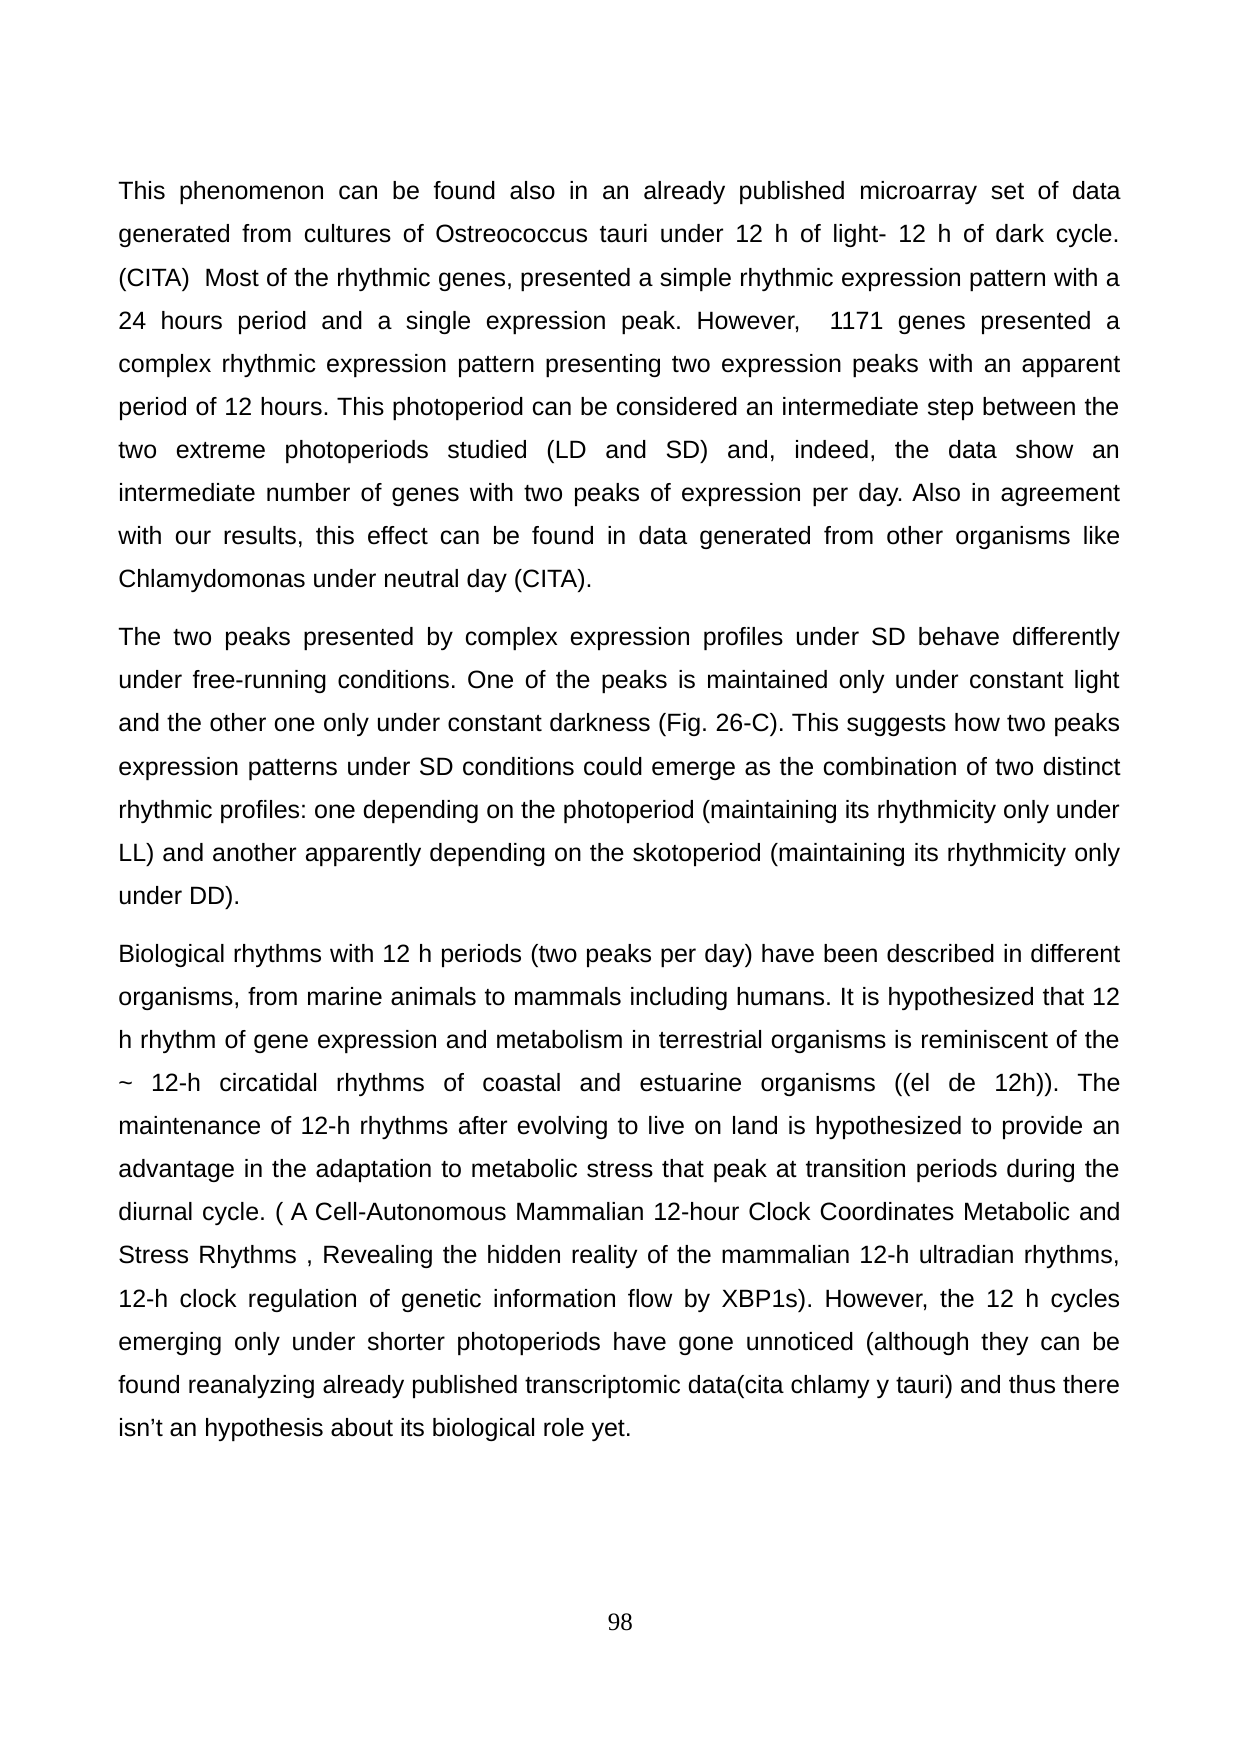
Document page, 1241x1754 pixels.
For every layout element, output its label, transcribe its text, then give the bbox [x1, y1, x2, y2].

text Biological rhythms with 12 h periods (two peaks per day) have been described in different organisms, from marine animals to mammals including humans. It is hypothesized that 12 h rhythm of gene expression and metabolism in terrestrial organisms is reminiscent of the ~ 12-h circatidal rhythms of coastal and estuarine organisms ((el de 12h)). The maintenance of 12-h rhythms after evolving to live on land is hypothesized to provide an advantage in the adaptation to metabolic stress that peak at transition periods during the diurnal cycle. ( A Cell-Autonomous Mammalian 12-hour Clock Coordinates Metabolic and Stress Rhythms , Revealing the hidden reality of the mammalian 12-h ultradian rhythms, 12-h clock regulation of genetic information flow by XBP1s). However, the 12 h cycles emerging only under shorter photoperiods have gone unnoticed (although they can be found reanalyzing already published transcriptomic data(cita chlamy y tauri) and thus there isn’t an hypothesis about its biological role yet. [118, 939, 1122, 1442]
text The two peaks presented by complex expression profiles under SD behave differently under free-running conditions. One of the peaks is maintained only under constant light and the other one only under constant darkness (Fig. 26-C). This suggests how two peaks expression patterns under SD conditions could emerge as the combination of two distinct rhythmic profiles: one depending on the photoperiod (maintaining its rhythmicity only under LL) and another apparently depending on the skotoperiod (maintaining its rhythmicity only under DD). [118, 622, 1122, 910]
text This phenomenon can be found also in an already published microarray set of data generated from cultures of Ostreococcus tauri under 12 h of light- 12 h of dark cycle. (CITA) Most of the rhythmic genes, presented a simple rhythmic expression pattern with a 24 hours period and a single expression peak. However, 1171 genes presented a complex rhythmic expression pattern presenting two expression peaks with an apparent period of 12 hours. This photoperiod can be considered an intermediate step between the two extreme photoperiods studied (LD and SD) and, indeed, the data show an intermediate number of genes with two peaks of expression per day. Also in agreement with our results, this effect can be found in data generated from other organisms like Chlamydomonas under neutral day (CITA). [118, 176, 1122, 593]
